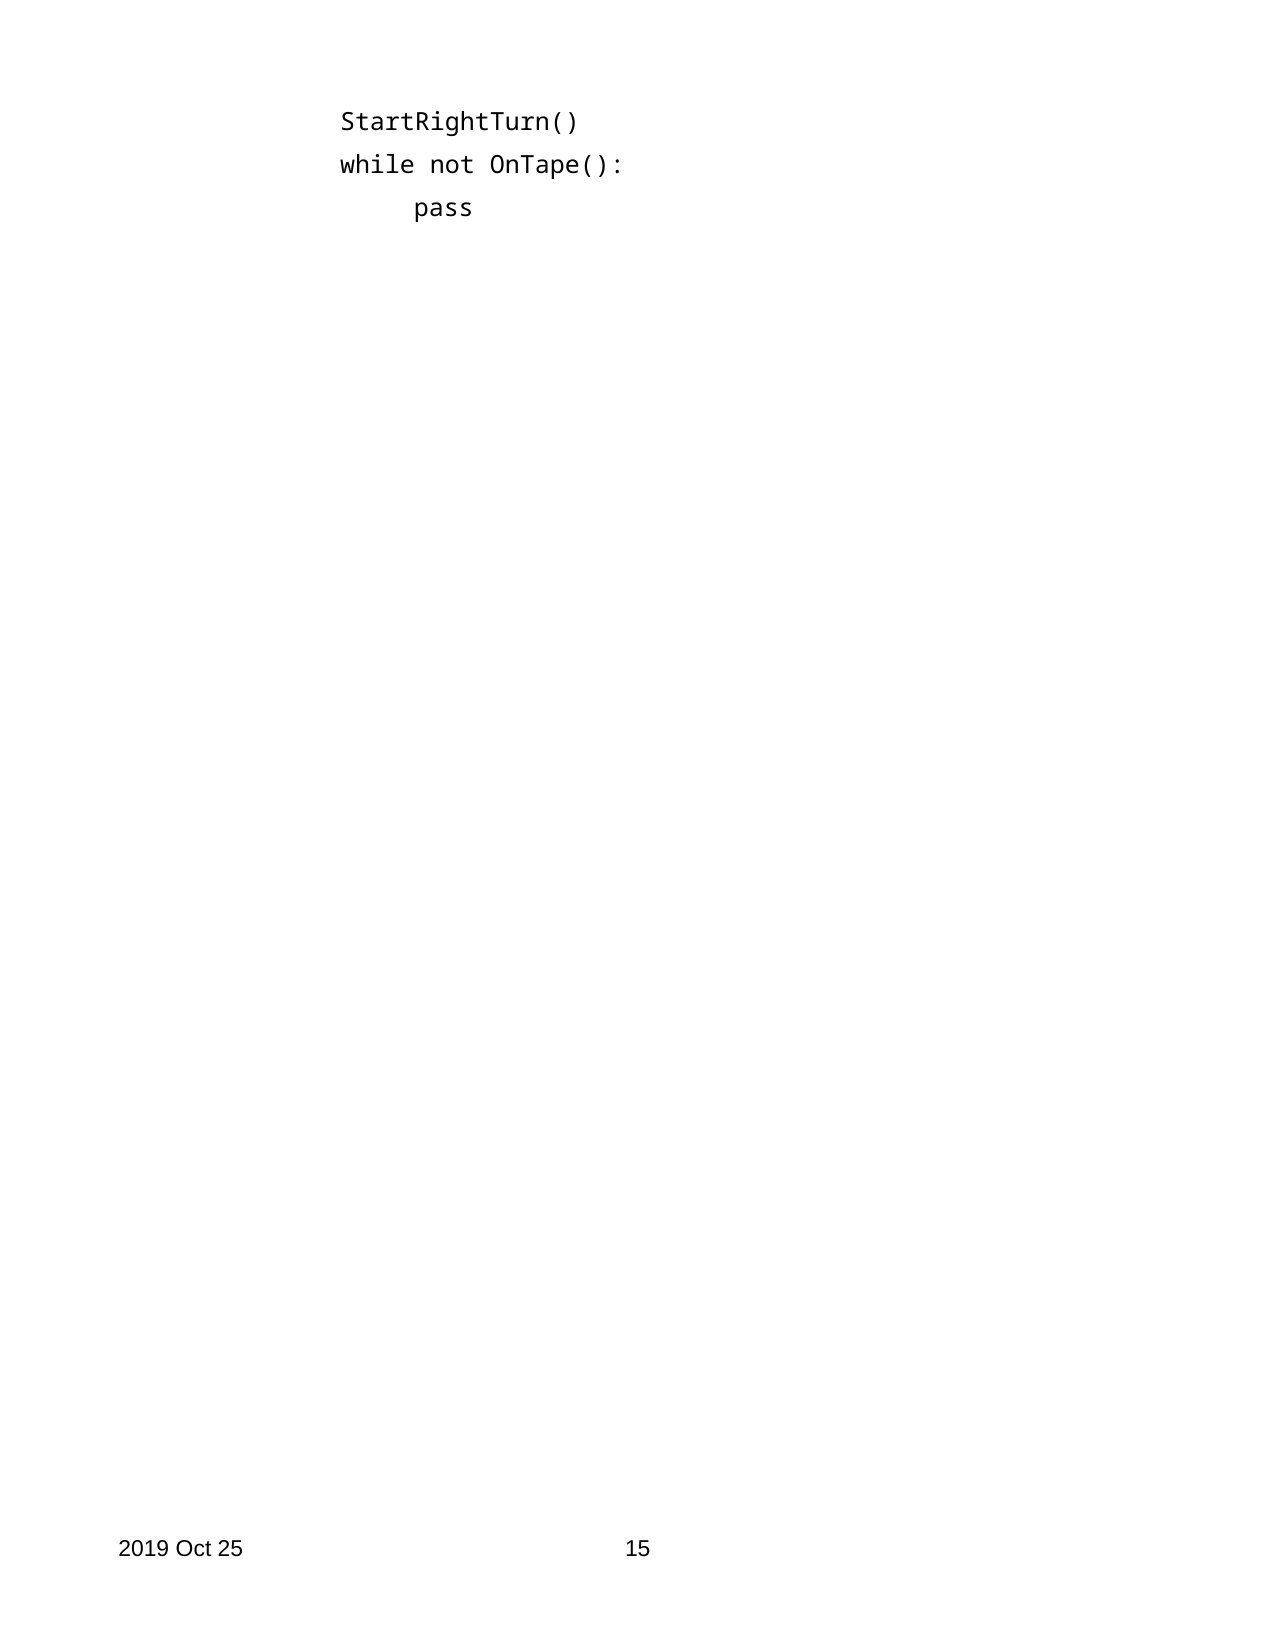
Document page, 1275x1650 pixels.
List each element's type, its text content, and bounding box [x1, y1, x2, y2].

text while not OnTape(): [192, 147, 1157, 181]
text StartRightTurn() [192, 103, 1157, 138]
text pass [192, 189, 1157, 224]
